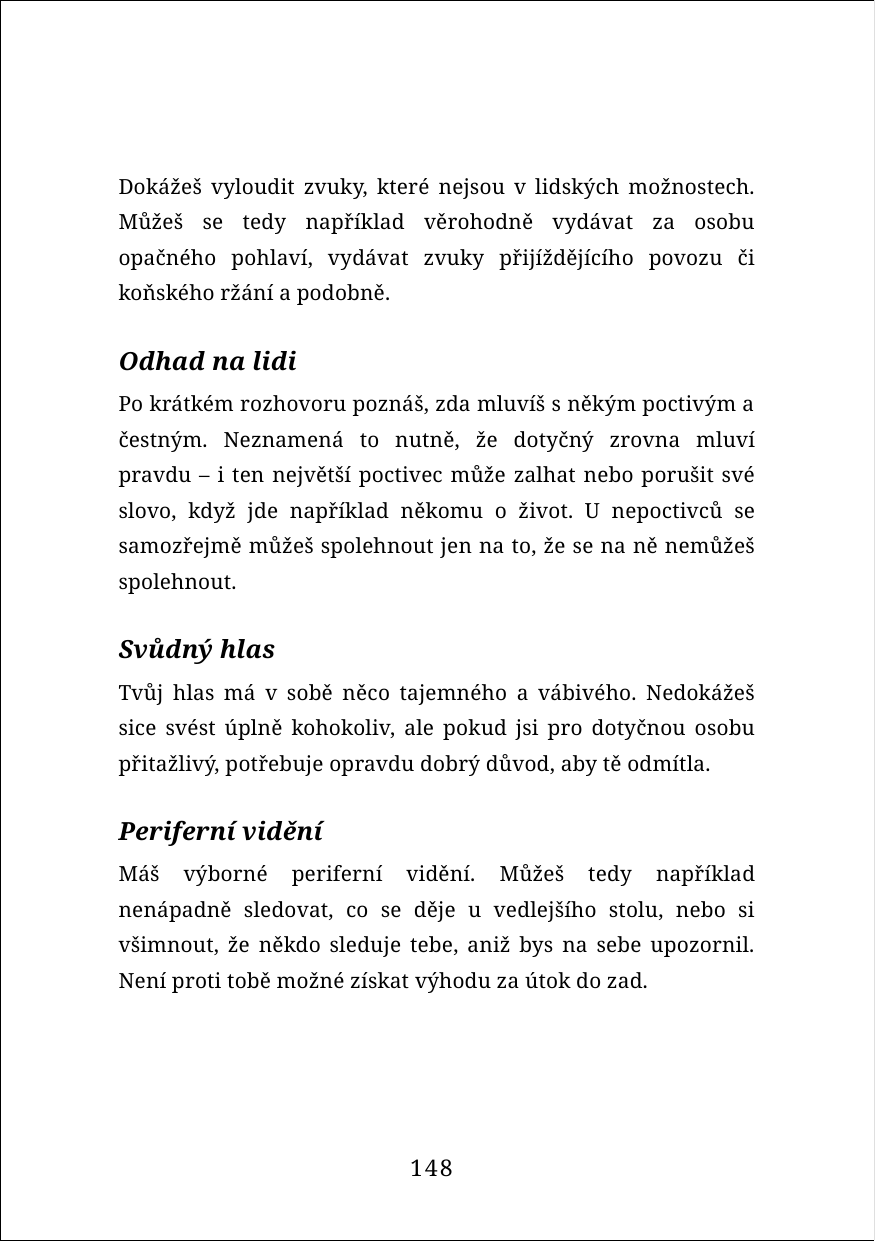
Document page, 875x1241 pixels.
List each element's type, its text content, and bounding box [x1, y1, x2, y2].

subtitle Periferní vidění [118, 814, 756, 848]
text Tvůj hlas má v sobě něco tajemného a vábivého. Nedokážeš sice svést úplně kohokoliv, ale pokud jsi pro dotyčnou osobu přitažlivý, potřebuje opravdu dobrý důvod, aby tě odmítla. [118, 678, 756, 777]
subtitle Svůdný hlas [118, 632, 756, 666]
text Máš výborné periferní vidění. Můžeš tedy například nenápadně sledovat, co se děje u vedlejšího stolu, nebo si všimnout, že někdo sleduje tebe, aniž bys na sebe upozornil. Není proti tobě možné získat výhodu za útok do zad. [118, 859, 756, 994]
subtitle Odhad na lidi [118, 343, 756, 377]
text Dokážeš vyloudit zvuky, které nejsou v lidských možnostech. Můžeš se tedy například věrohodně vydávat za osobu opačného pohlaví, vydávat zvuky přijíždějícího povozu či koňského ržání a podobně. [118, 172, 756, 307]
text Po krátkém rozhovoru poznáš, zda mluvíš s někým poctivým a čestným. Neznamená to nutně, že dotyčný zrovna mluví pravdu – i ten největší poctivec může zalhat nebo porušit své slovo, když jde například někomu o život. U nepoctivců se samozřejmě můžeš spolehnout jen na to, že se na ně nemůžeš spolehnout. [118, 389, 756, 595]
